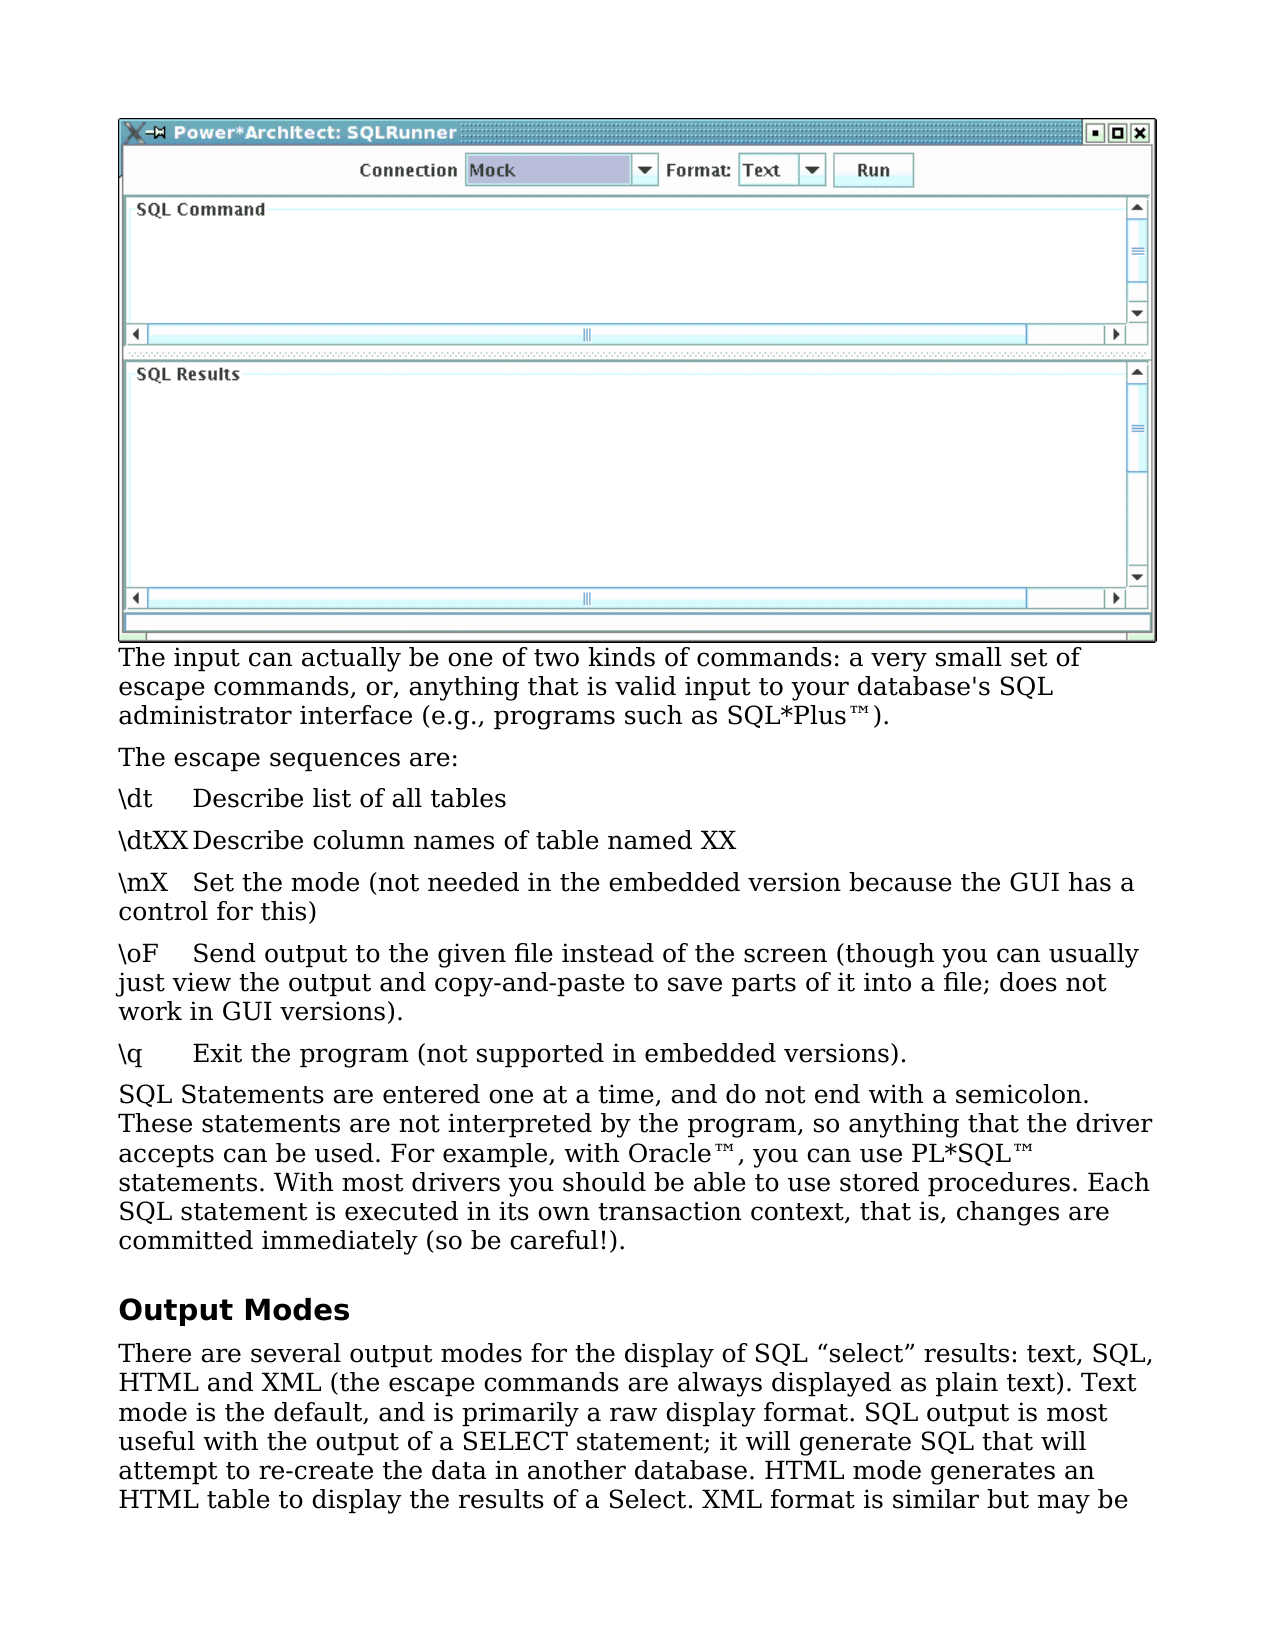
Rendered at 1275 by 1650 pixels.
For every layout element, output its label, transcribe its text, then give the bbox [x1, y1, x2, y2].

text The escape sequences are: [118, 743, 1157, 772]
text \mX Set the mode (not needed in the embedded version because the GUI has a control for this) [118, 868, 1157, 926]
picture [118, 118, 1157, 643]
text \oF Send output to the given file instead of the screen (though you can usually just view the output and copy-and-paste to save parts of it into a file; does not work in GUI versions). [118, 939, 1157, 1026]
text \dt Describe list of all tables [118, 785, 1157, 814]
text \dtXX Describe column names of table named XX [118, 826, 1157, 856]
text SQL Statements are entered one at a time, and do not end with a semicolon. These statements are not interpreted by the program, so anything that the driver accepts can be used. For example, with Oracle™, you can use PL*SQL™ statements. With most drivers you should be able to use stored procedures. Each SQL statement is executed in its own transaction context, that is, changes are committed immediately (so be careful!). [118, 1081, 1157, 1256]
text \q Exit the program (not supported in embedded versions). [118, 1039, 1157, 1068]
text There are several output modes for the display of SQL “select” results: text, SQL, HTML and XML (the escape commands are always displayed as plain text). Text mode is the default, and is primarily a raw display format. SQL output is most useful with the output of a SELECT statement; it will generate SQL that will attempt to re-create the data in another database. HTML mode generates an HTML table to display the results of a Select. XML format is similar but may be [118, 1339, 1157, 1514]
text The input can actually be one of two kinds of commands: a very small set of escape commands, or, anything that is valid input to your database's SQL administrator interface (e.g., programs such as SQL*Plus™). [118, 643, 1157, 731]
subtitle Output Modes [118, 1293, 1157, 1327]
